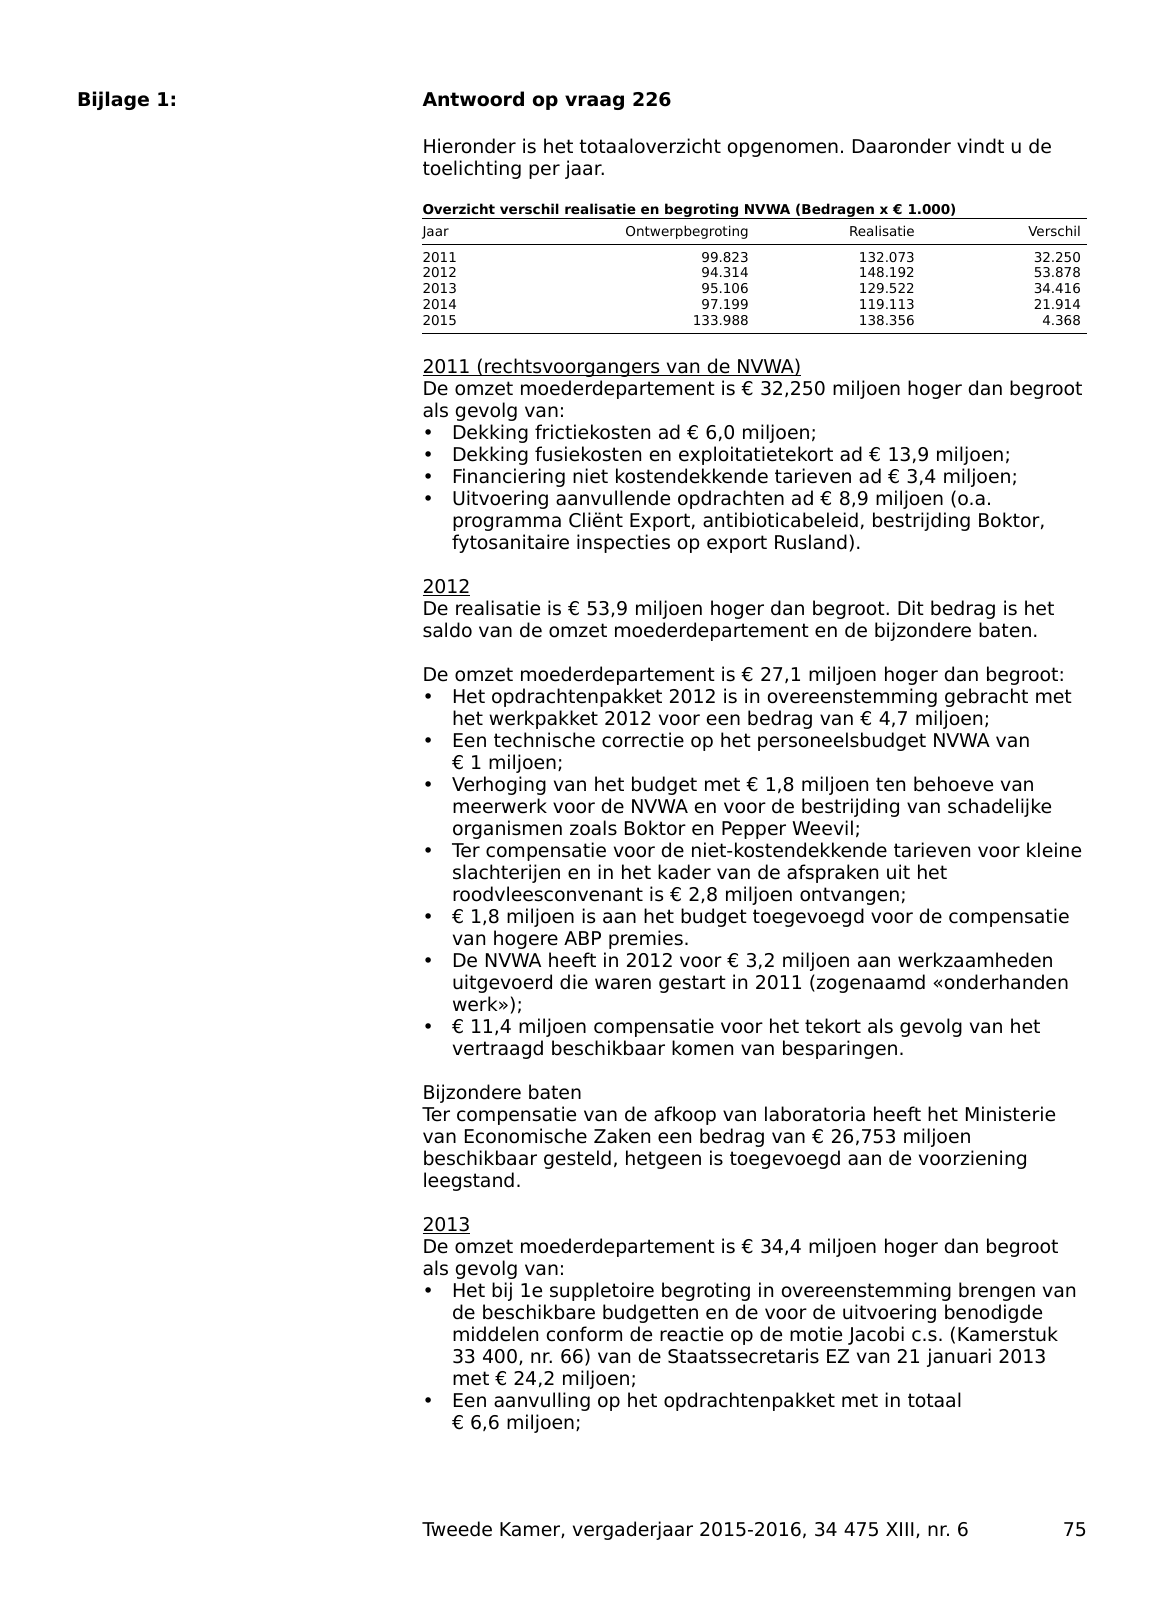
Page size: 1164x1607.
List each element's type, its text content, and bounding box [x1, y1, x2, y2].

subtitle Bijlage 1: Antwoord op vraag 226 [77, 89, 1087, 111]
text • Ter compensatie voor de niet-kostendekkende tarieven voor kleine slachterijen en in het kader van de afspraken uit het roodvleesconvenant is € 2,8 miljoen ontvangen; [422, 840, 1087, 906]
text • Dekking fusiekosten en exploitatietekort ad € 13,9 miljoen; [422, 444, 1087, 466]
table_cell 95.106 [588, 281, 754, 297]
table_cell 99.823 [588, 245, 754, 265]
table_cell 2014 [422, 297, 588, 312]
text Hieronder is het totaaloverzicht opgenomen. Daaronder vindt u de toelichting per jaar. [422, 136, 1087, 180]
text De omzet moederdepartement is € 27,1 miljoen hoger dan begroot: [422, 664, 1087, 686]
table_cell 2012 [422, 265, 588, 281]
table_cell 94.314 [588, 265, 754, 281]
text 2011 (rechtsvoorgangers van de NVWA) [422, 356, 1087, 378]
table_header Overzicht verschil realisatie en begroting NVWA (Bedragen x € 1.000) [422, 202, 1087, 218]
table_cell 133.988 [588, 313, 754, 333]
text • Financiering niet kostendekkende tarieven ad € 3,4 miljoen; [422, 466, 1087, 488]
text 2012 [422, 576, 1087, 598]
table_cell 132.073 [754, 245, 921, 265]
table_cell 32.250 [921, 245, 1087, 265]
text • Dekking frictiekosten ad € 6,0 miljoen; [422, 422, 1087, 444]
table_cell Ontwerpbegroting [588, 219, 754, 244]
text De omzet moederdepartement is € 34,4 miljoen hoger dan begroot als gevolg van: [422, 1236, 1087, 1280]
text De realisatie is € 53,9 miljoen hoger dan begroot. Dit bedrag is het saldo van de omzet moederdepartement en de bijzondere baten. [422, 598, 1087, 642]
text • Het bij 1e suppletoire begroting in overeenstemming brengen van de beschikbare budgetten en de voor de uitvoering benodigde middelen conform de reactie op de motie Jacobi c.s. (Kamerstuk 33 400, nr. 66) van de Staatssecretaris EZ van 21 januari 2013 met € 24,2 miljoen; [422, 1280, 1087, 1390]
table_cell 21.914 [921, 297, 1087, 312]
text • Verhoging van het budget met € 1,8 miljoen ten behoeve van meerwerk voor de NVWA en voor de bestrijding van schadelijke organismen zoals Boktor en Pepper Weevil; [422, 774, 1087, 840]
text • Uitvoering aanvullende opdrachten ad € 8,9 miljoen (o.a. programma Cliënt Export, antibioticabeleid, bestrijding Boktor, fytosanitaire inspecties op export Rusland). [422, 488, 1087, 554]
table_cell 4.368 [921, 313, 1087, 333]
text 2013 [422, 1214, 1087, 1236]
text • € 11,4 miljoen compensatie voor het tekort als gevolg van het vertraagd beschikbaar komen van besparingen. [422, 1016, 1087, 1060]
table_cell 2015 [422, 313, 588, 333]
table_cell 129.522 [754, 281, 921, 297]
text Bijzondere baten [422, 1082, 1087, 1104]
table_cell Verschil [921, 219, 1087, 244]
table_cell 2013 [422, 281, 588, 297]
text Ter compensatie van de afkoop van laboratoria heeft het Ministerie van Economische Zaken een bedrag van € 26,753 miljoen beschikbaar gesteld, hetgeen is toegevoegd aan de voorziening leegstand. [422, 1104, 1087, 1192]
table_cell 119.113 [754, 297, 921, 312]
table_cell Realisatie [754, 219, 921, 244]
text • Een aanvulling op het opdrachtenpakket met in totaal € 6,6 miljoen; [422, 1390, 1087, 1434]
table_cell 2011 [422, 245, 588, 265]
text • De NVWA heeft in 2012 voor € 3,2 miljoen aan werkzaamheden uitgevoerd die waren gestart in 2011 (zogenaamd «onderhanden werk»); [422, 950, 1087, 1016]
text • Het opdrachtenpakket 2012 is in overeenstemming gebracht met het werkpakket 2012 voor een bedrag van € 4,7 miljoen; [422, 686, 1087, 730]
text De omzet moederdepartement is € 32,250 miljoen hoger dan begroot als gevolg van: [422, 378, 1087, 422]
text • € 1,8 miljoen is aan het budget toegevoegd voor de compensatie van hogere ABP premies. [422, 906, 1087, 950]
table_cell 34.416 [921, 281, 1087, 297]
text • Een technische correctie op het personeelsbudget NVWA van € 1 miljoen; [422, 730, 1087, 774]
table_cell Jaar [422, 219, 588, 244]
table_cell 138.356 [754, 313, 921, 333]
table_cell 53.878 [921, 265, 1087, 281]
table_cell 148.192 [754, 265, 921, 281]
table_cell 97.199 [588, 297, 754, 312]
